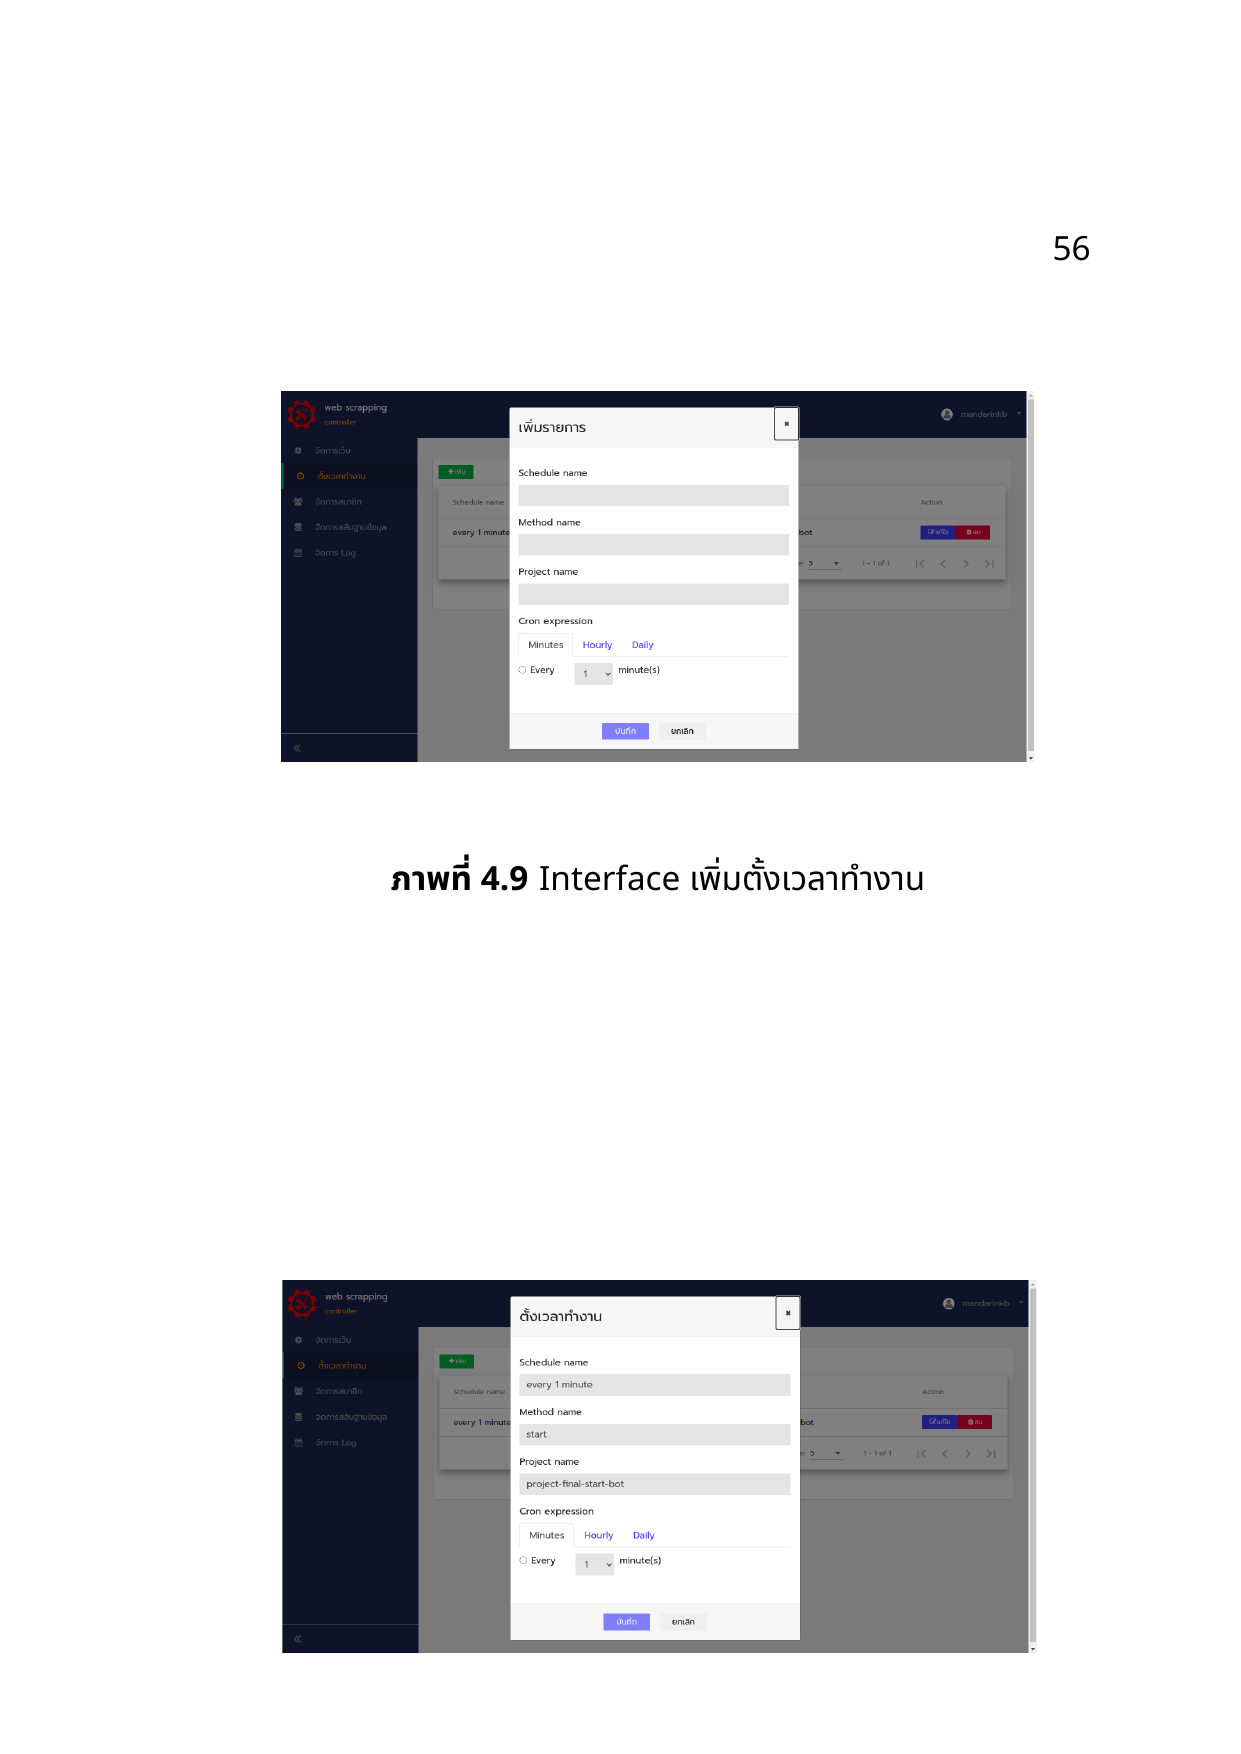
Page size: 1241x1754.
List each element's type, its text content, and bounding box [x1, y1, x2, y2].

picture [282, 1280, 1037, 1653]
text ภาพที่ 4.9 Interface เพิ่มตั้งเวลาทำงาน [225, 845, 1091, 905]
picture [281, 391, 1035, 762]
